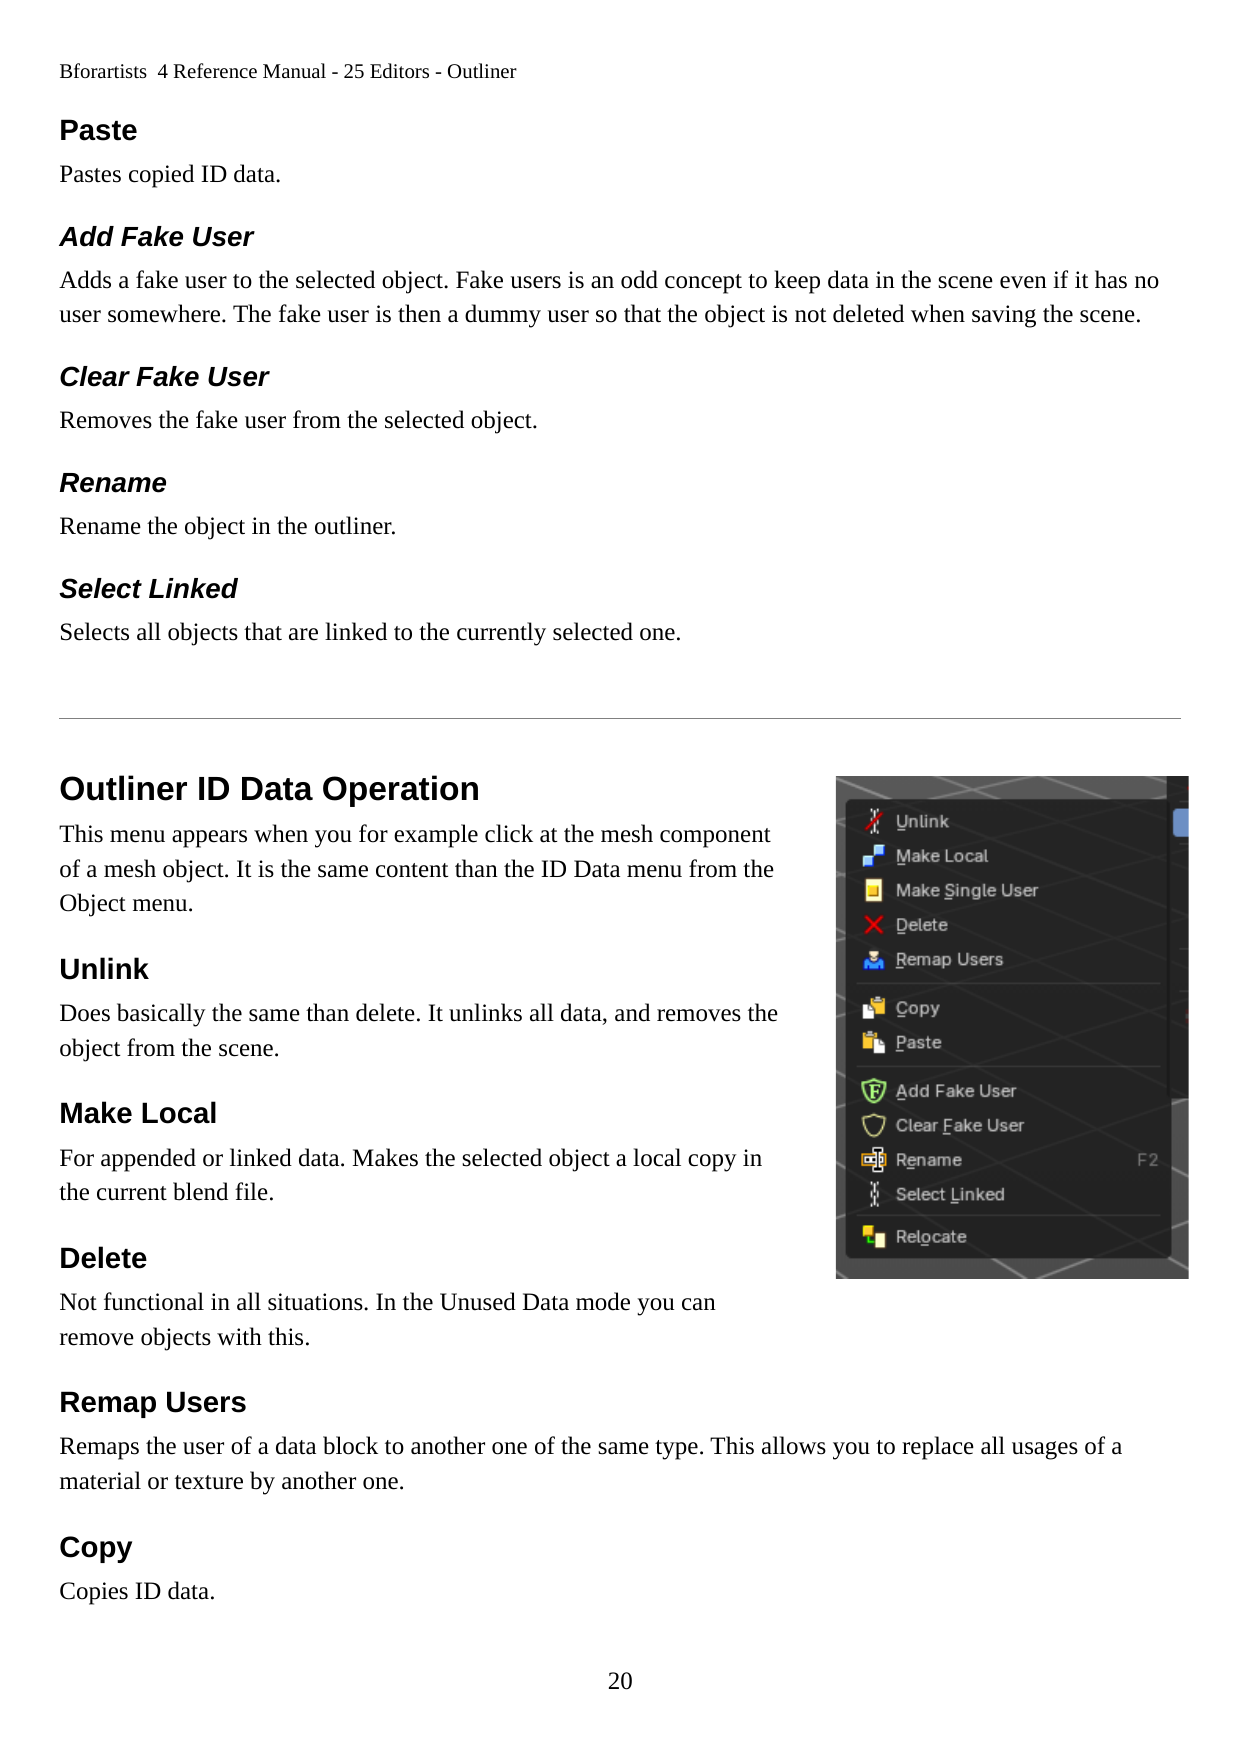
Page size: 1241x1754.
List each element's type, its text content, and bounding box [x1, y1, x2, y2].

text For appended or linked data. Makes the selected object a local copy in the current blend file. [59, 1143, 835, 1206]
subtitle Clear Fake User [59, 361, 1181, 393]
text Remaps the user of a data block to another one of the same type. This allows you to replace all usages of a material or texture by another one. [59, 1431, 1181, 1495]
text Not functional in all situations. In the Unused Data mode you can remove objects with this. [59, 1287, 1181, 1350]
subtitle Make Local [59, 1096, 835, 1130]
subtitle Outliner ID Data Operation [59, 768, 1181, 807]
text Removes the fake user from the selected object. [59, 405, 1181, 434]
subtitle Add Fake User [59, 220, 1181, 252]
text Does basically the same than delete. It unlinks all data, and removes the object from the scene. [59, 998, 835, 1062]
text This menu appears when you for example click at the mesh component of a mesh object. It is the same content than the ID Data menu from the Object menu. [59, 819, 835, 917]
text Adds a fake user to the selected object. Fake users is an odd concept to keep data in the scene even if it has no user somewhere. The fake user is then a dummy user so that the object is not deleted when saving the scene. [59, 265, 1181, 328]
subtitle Paste [59, 113, 1181, 146]
subtitle Copy [59, 1529, 1181, 1563]
subtitle Delete [59, 1241, 835, 1274]
text Pastes copied ID data. [59, 159, 1181, 188]
picture [835, 776, 1189, 1279]
text Rename the object in the outliner. [59, 511, 1181, 540]
text Copies ID data. [59, 1576, 1181, 1604]
subtitle Unlink [59, 952, 835, 986]
subtitle Select Linked [59, 573, 1181, 604]
subtitle Remap Users [59, 1385, 1181, 1419]
text Selects all objects that are linked to the currently selected one. [59, 617, 1181, 646]
subtitle Rename [59, 467, 1181, 499]
